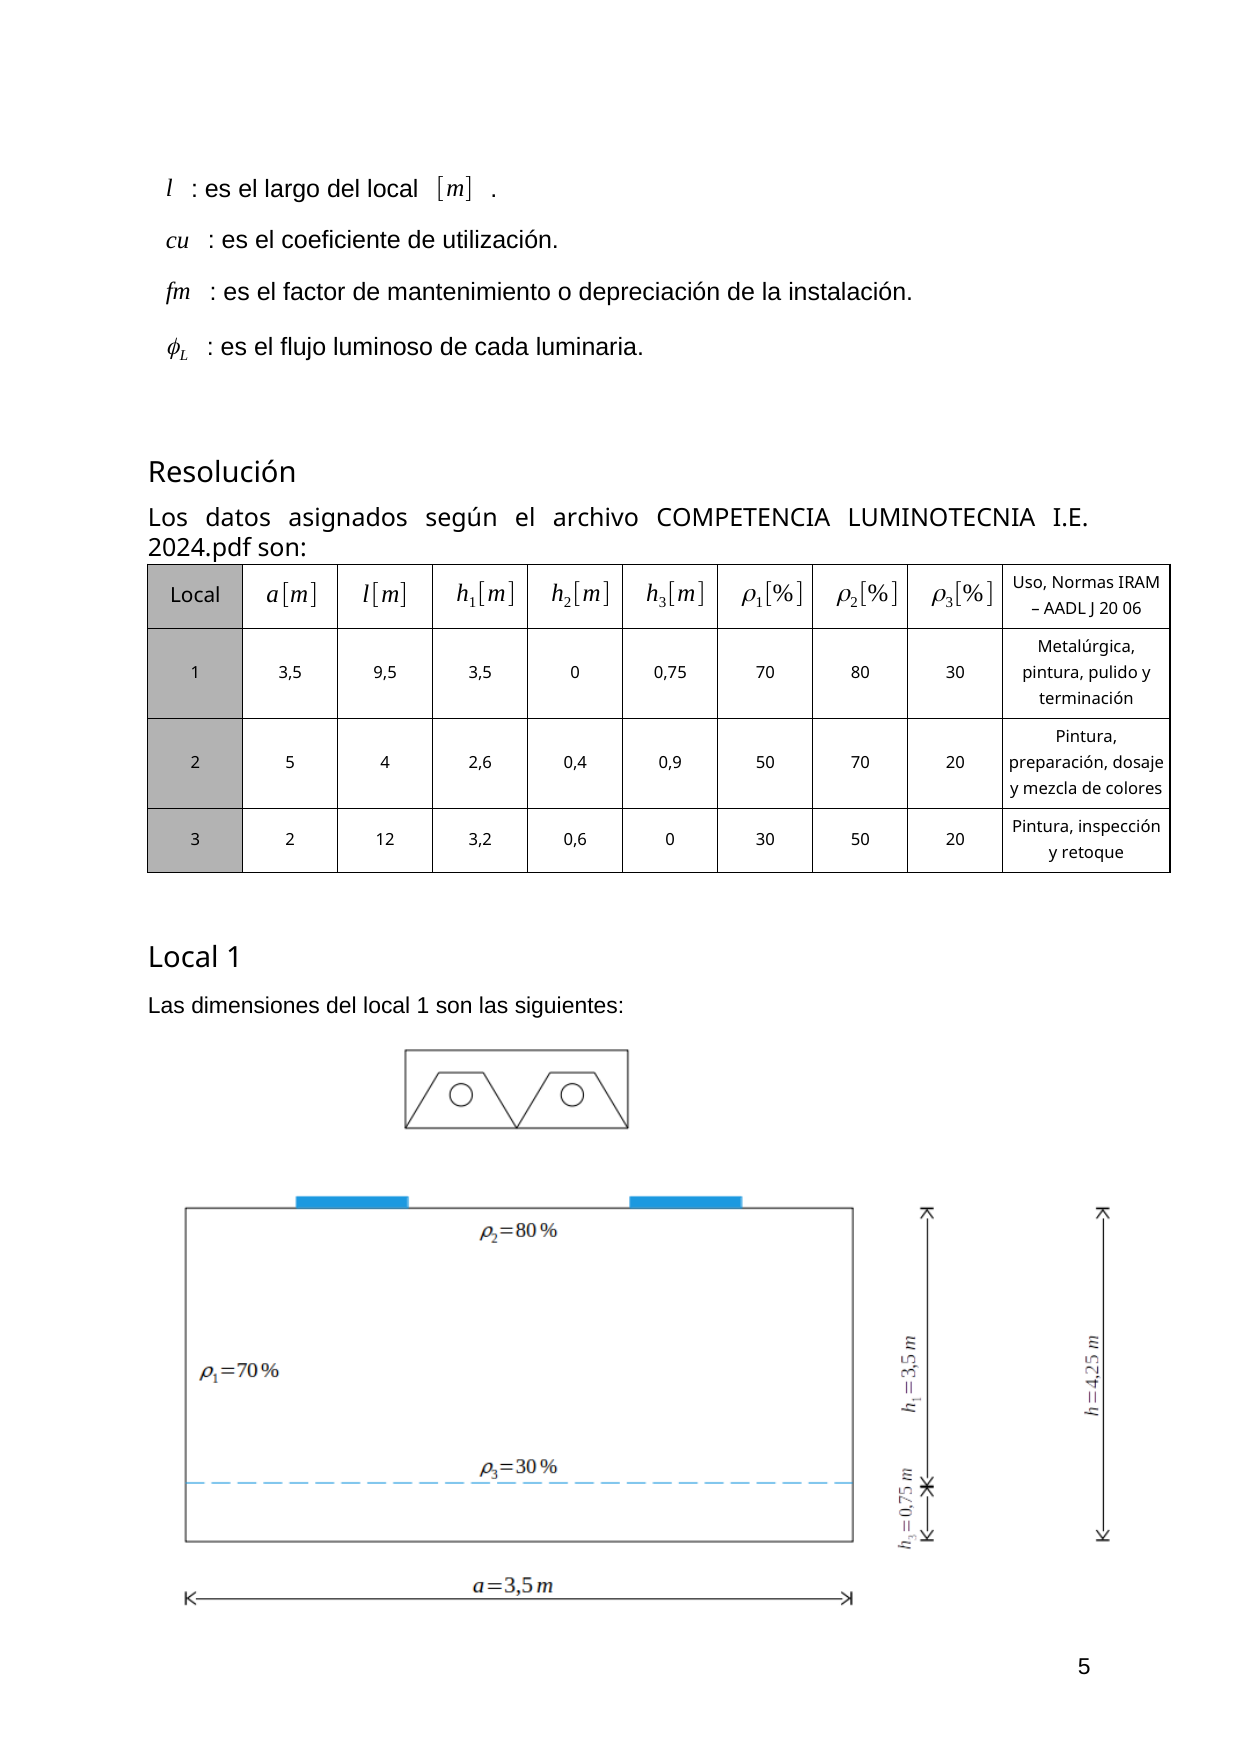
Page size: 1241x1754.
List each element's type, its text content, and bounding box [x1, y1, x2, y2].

table_cell 4 [338, 719, 432, 808]
table_cell 0,4 [528, 719, 622, 808]
table_cell 70 [718, 629, 812, 718]
table_cell Metalúrgica, pintura, pulido y terminación [1003, 629, 1169, 718]
table_cell 0 [623, 809, 717, 872]
picture [174, 1039, 1118, 1618]
table_cell 5 [243, 719, 337, 808]
table_cell 50 [718, 719, 812, 808]
table_cell 2,6 [433, 719, 527, 808]
table_cell 20 [908, 809, 1002, 872]
table_header [433, 565, 527, 628]
table_cell 0,75 [623, 629, 717, 718]
table_cell 20 [908, 719, 1002, 808]
table_cell 3,2 [433, 809, 527, 872]
table_header [718, 565, 812, 628]
text : es el flujo luminoso de cada luminaria. [148, 332, 1090, 361]
text : es el largo del local. [148, 176, 1090, 202]
table_cell 2 [148, 719, 242, 808]
table_cell Pintura, inspección y retoque [1003, 809, 1169, 872]
table_cell 30 [718, 809, 812, 872]
table_cell 80 [813, 629, 907, 718]
subtitle Resolución [148, 454, 1090, 490]
table_cell 30 [908, 629, 1002, 718]
table_cell 3,5 [243, 629, 337, 718]
subtitle Local 1 [148, 936, 1090, 976]
table_header Local [148, 565, 242, 628]
table_cell 12 [338, 809, 432, 872]
table_cell 0,6 [528, 809, 622, 872]
table_cell 9,5 [338, 629, 432, 718]
table_cell 0,9 [623, 719, 717, 808]
table_cell 3,5 [433, 629, 527, 718]
table_header Uso, Normas IRAM – AADL J 20 06 [1003, 565, 1169, 628]
table_cell 0 [528, 629, 622, 718]
table_header [908, 565, 1002, 628]
table_cell 1 [148, 629, 242, 718]
table_cell 70 [813, 719, 907, 808]
table_header [813, 565, 907, 628]
text Las dimensiones del local 1 son las siguientes: [148, 994, 1090, 1018]
table_cell Pintura, preparación, dosaje y mezcla de colores [1003, 719, 1169, 808]
table_header [623, 565, 717, 628]
table_header [528, 565, 622, 628]
text Los datos asignados según el archivo COMPETENCIA LUMINOTECNIA I.E. 2024.pdf son: [148, 502, 1090, 563]
text : es el factor de mantenimiento o depreciación de la instalación. [148, 280, 1090, 306]
table_cell 3 [148, 809, 242, 872]
table_cell 2 [243, 809, 337, 872]
table_header [338, 565, 432, 628]
text : es el coeficiente de utilización. [148, 228, 1090, 254]
table_header [243, 565, 337, 628]
table_cell 50 [813, 809, 907, 872]
